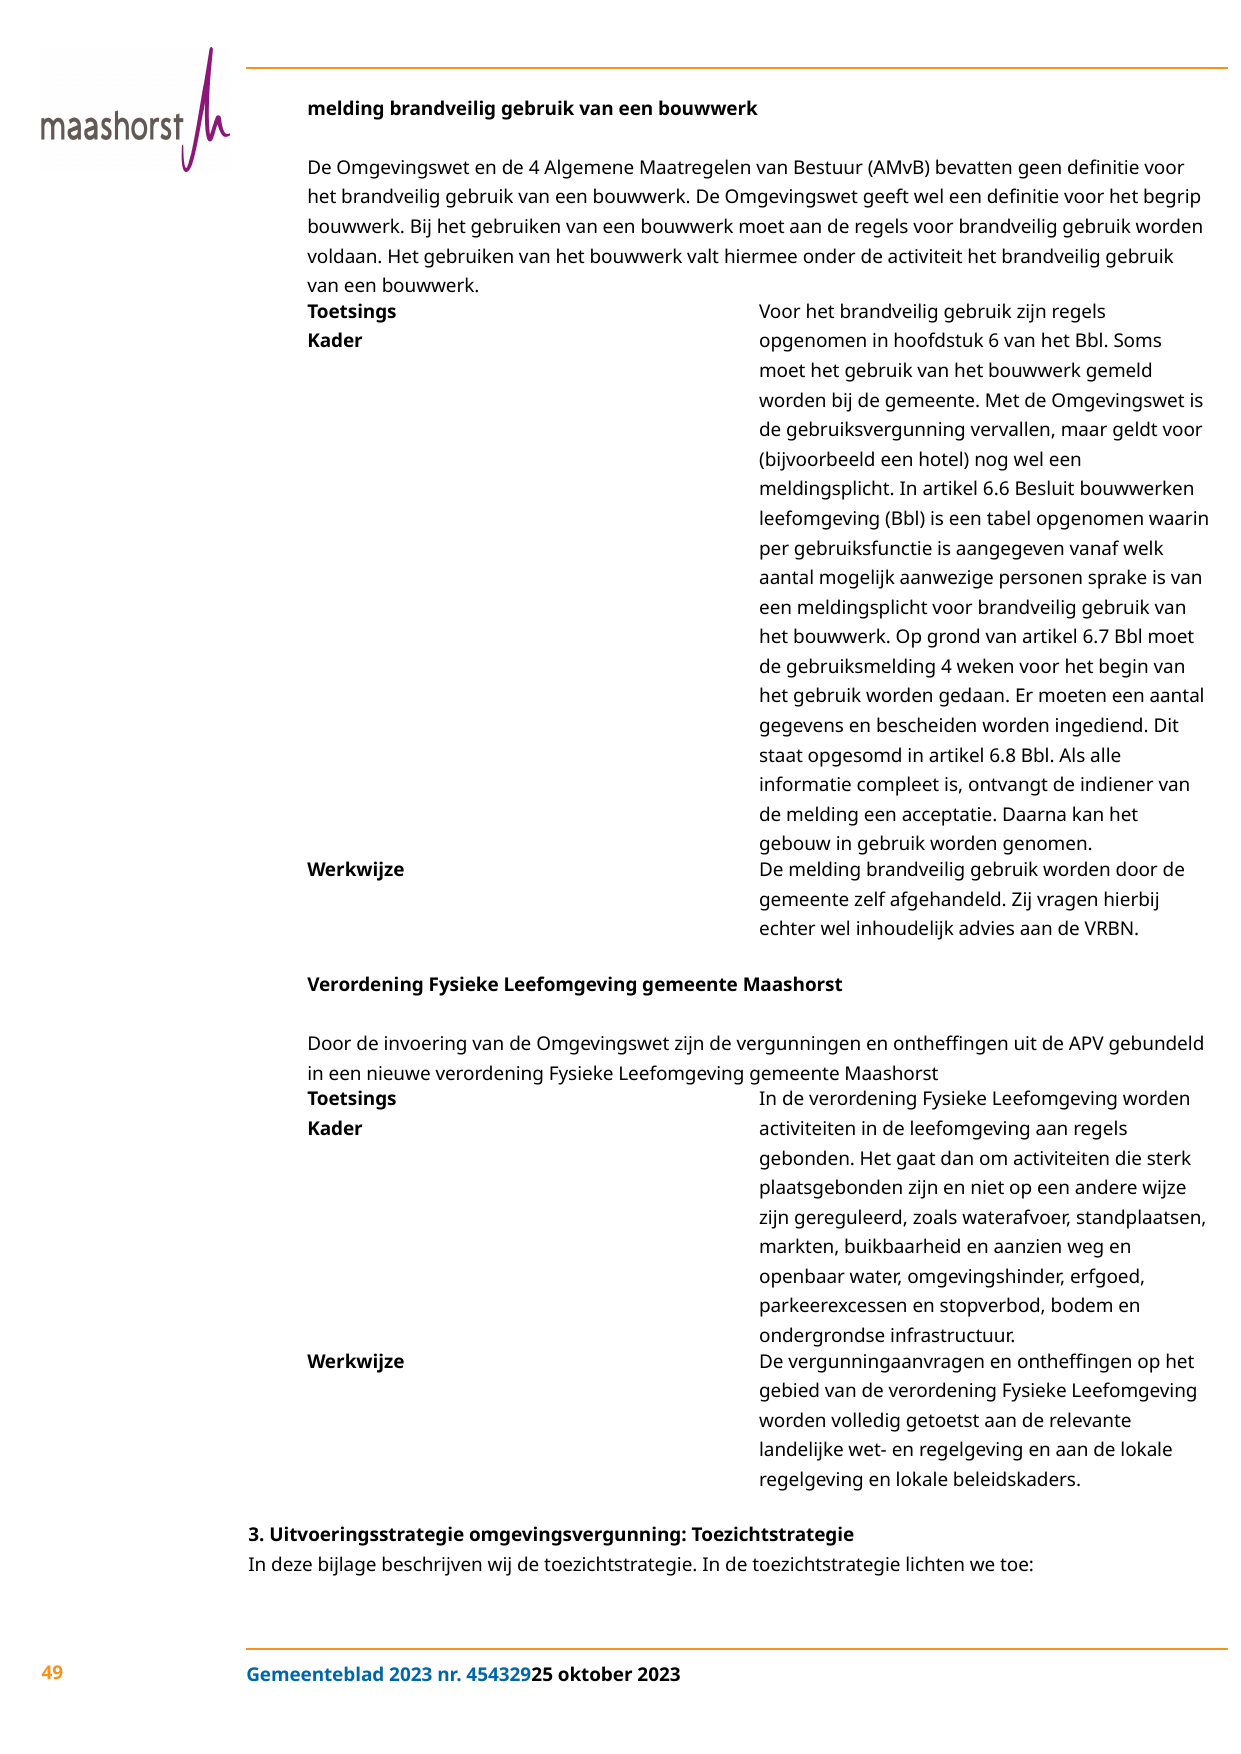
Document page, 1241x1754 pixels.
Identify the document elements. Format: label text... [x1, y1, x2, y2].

text In deze bijlage beschrijven wij de toezichtstrategie. In de toezichtstrategie lichten we toe: [248, 1551, 1152, 1577]
table_cell Werkwijze [307, 1348, 759, 1492]
table_cell Werkwijze [307, 856, 759, 941]
picture [41, 47, 231, 172]
table_cell Toetsings Kader [307, 298, 759, 856]
table_cell In de verordening Fysieke Leefomgeving worden activiteiten in de leefomgeving aan regels gebonden. Het gaat dan om activiteiten die sterk plaatsgebonden zijn en niet op een andere wijze zijn gereguleerd, zoals waterafvoer, standplaatsen, markten, buikbaarheid en aanzien weg en openbaar water, omgevingshinder, erfgoed, parkeerexcessen en stopverbod, bodem en ondergrondse infrastructuur. [759, 1086, 1211, 1348]
table_cell De vergunningaanvragen en ontheffingen op het gebied van de verordening Fysieke Leefomgeving worden volledig getoetst aan de relevante landelijke wet- en regelgeving en aan de lokale regelgeving en lokale beleidskaders. [759, 1348, 1211, 1492]
table_cell Voor het brandveilig gebruik zijn regels opgenomen in hoofdstuk 6 van het Bbl. Soms moet het gebruik van het bouwwerk gemeld worden bij de gemeente. Met de Omgevingswet is de gebruiksvergunning vervallen, maar geldt voor (bijvoorbeeld een hotel) nog wel een meldingsplicht. In artikel 6.6 Besluit bouwwerken leefomgeving (Bbl) is een tabel opgenomen waarin per gebruiksfunctie is aangegeven vanaf welk aantal mogelijk aanwezige personen sprake is van een meldingsplicht voor brandveilig gebruik van het bouwwerk. Op grond van artikel 6.7 Bbl moet de gebruiksmelding 4 weken voor het begin van het gebruik worden gedaan. Er moeten een aantal gegevens en bescheiden worden ingediend. Dit staat opgesomd in artikel 6.8 Bbl. Als alle informatie compleet is, ontvangt de indiener van de melding een acceptatie. Daarna kan het gebouw in gebruik worden genomen. [759, 298, 1211, 856]
table_cell Toetsings Kader [307, 1086, 759, 1348]
table_header Verordening Fysieke Leefomgeving gemeente Maashorst Door de invoering van de Omgevingswet zijn de vergunningen en ontheffingen uit de APV gebundeld in een nieuwe verordening Fysieke Leefomgeving gemeente Maashorst [307, 971, 1211, 1086]
table_cell De melding brandveilig gebruik worden door de gemeente zelf afgehandeld. Zij vragen hierbij echter wel inhoudelijk advies aan de VRBN. [759, 856, 1211, 941]
table_header melding brandveilig gebruik van een bouwwerk De Omgevingswet en de 4 Algemene Maatregelen van Bestuur (AMvB) bevatten geen definitie voor het brandveilig gebruik van een bouwwerk. De Omgevingswet geeft wel een definitie voor het begrip bouwwerk. Bij het gebruiken van een bouwwerk moet aan de regels voor brandveilig gebruik worden voldaan. Het gebruiken van het bouwwerk valt hiermee onder de activiteit het brandveilig gebruik van een bouwwerk. [307, 95, 1211, 298]
text 3. Uitvoeringsstrategie omgevingsvergunning: Toezichtstrategie [248, 1522, 1152, 1547]
